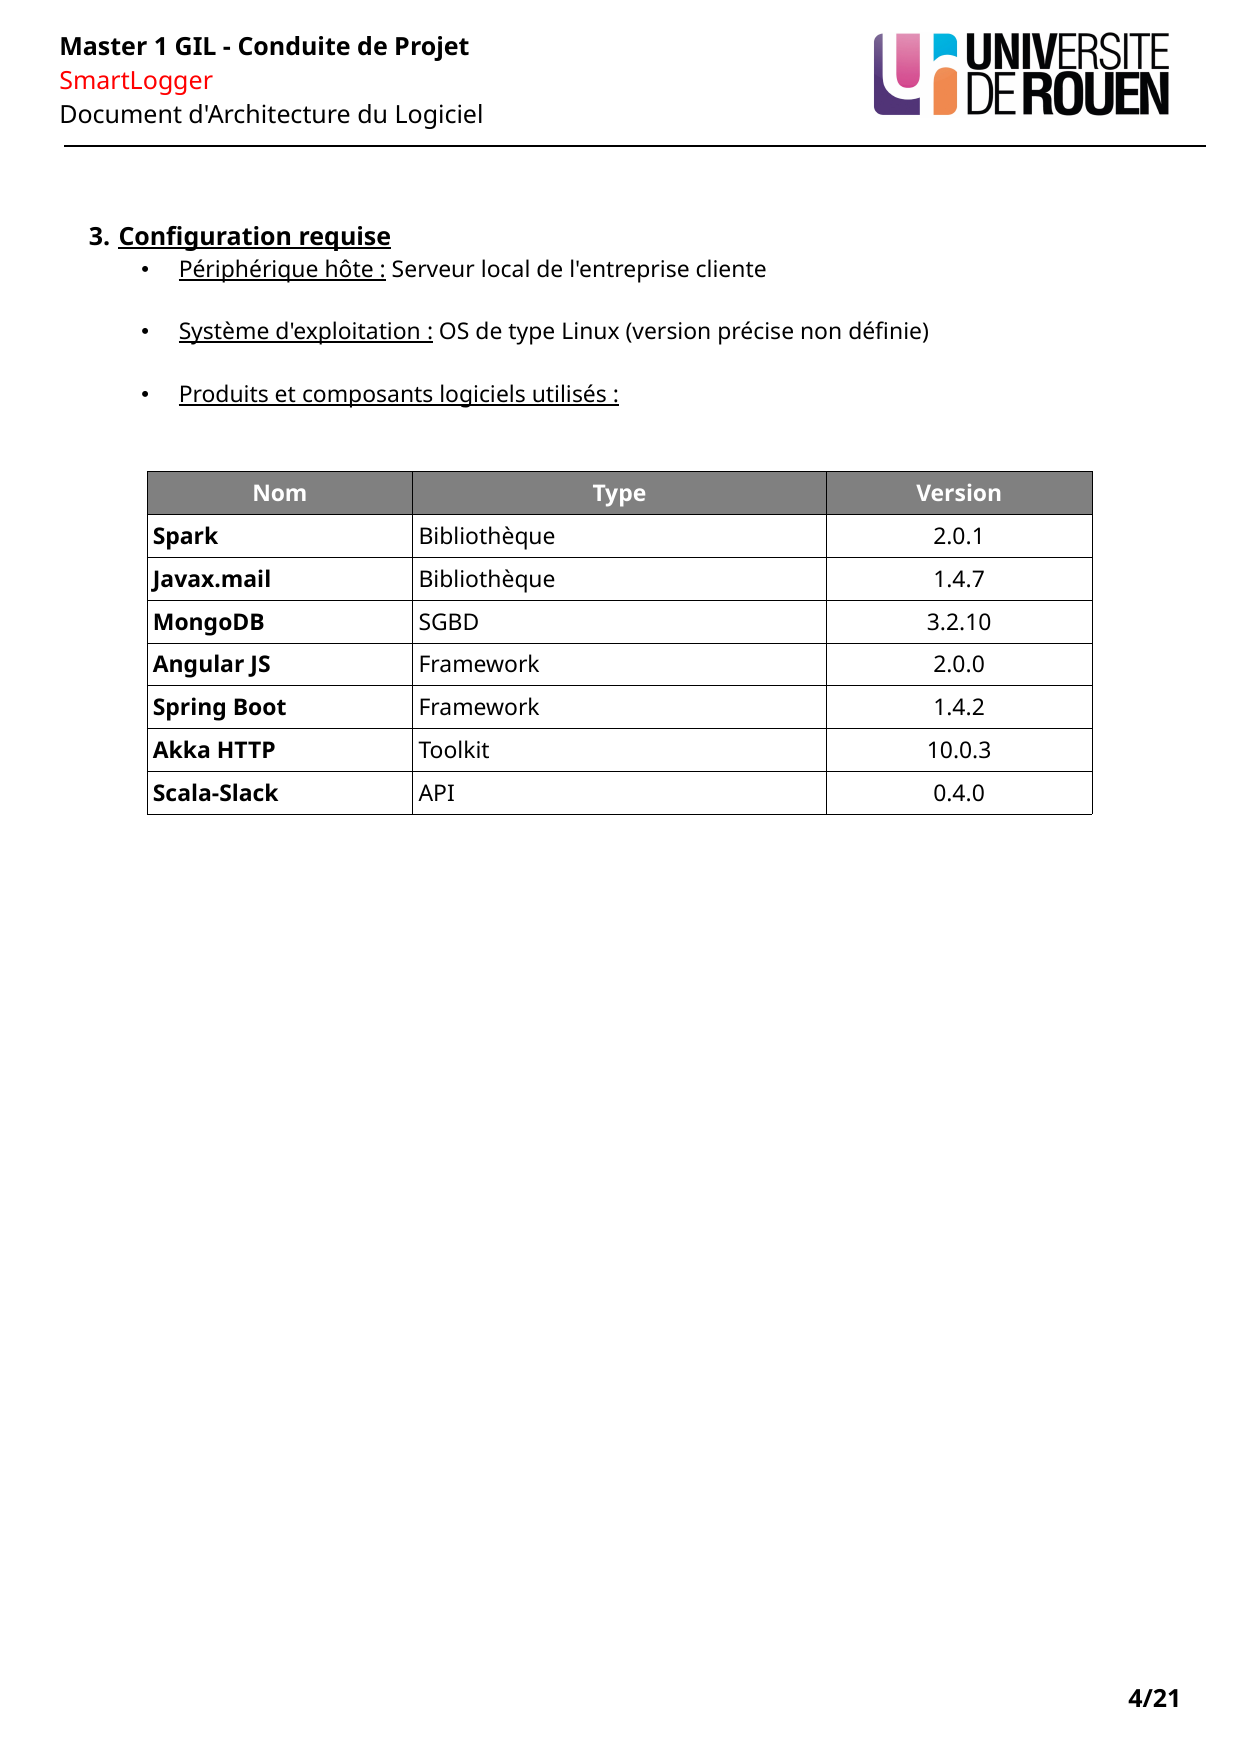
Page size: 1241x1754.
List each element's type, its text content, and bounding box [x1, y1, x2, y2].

table_cell API [413, 772, 826, 814]
table_header Nom [148, 472, 412, 514]
table_cell 10.0.3 [827, 729, 1092, 771]
table_cell Framework [413, 686, 826, 728]
table_header Version [827, 472, 1092, 514]
table_cell Javax.mail [148, 558, 412, 600]
table_cell Spring Boot [148, 686, 412, 728]
table_cell MongoDB [148, 601, 412, 642]
list Périphérique hôte : Serveur local de l'entreprise cliente [141, 252, 1181, 284]
subtitle Configuration requise [89, 218, 1181, 252]
table_cell Scala-Slack [148, 772, 412, 814]
table_cell Angular JS [148, 644, 412, 685]
table_cell 2.0.1 [827, 515, 1092, 557]
table_cell Bibliothèque [413, 558, 826, 600]
table_cell Framework [413, 644, 826, 685]
table_cell 3.2.10 [827, 601, 1092, 642]
table_cell Bibliothèque [413, 515, 826, 557]
table_cell 1.4.7 [827, 558, 1092, 600]
table_cell 1.4.2 [827, 686, 1092, 728]
table_cell SGBD [413, 601, 826, 642]
picture [872, 32, 1170, 118]
list Produits et composants logiciels utilisés : [141, 377, 1181, 409]
table_cell Spark [148, 515, 412, 557]
table_cell 0.4.0 [827, 772, 1092, 814]
table_cell 2.0.0 [827, 644, 1092, 685]
table_cell Toolkit [413, 729, 826, 771]
table_header Type [413, 472, 826, 514]
list Système d'exploitation : OS de type Linux (version précise non définie) [141, 315, 1181, 346]
table_cell Akka HTTP [148, 729, 412, 771]
